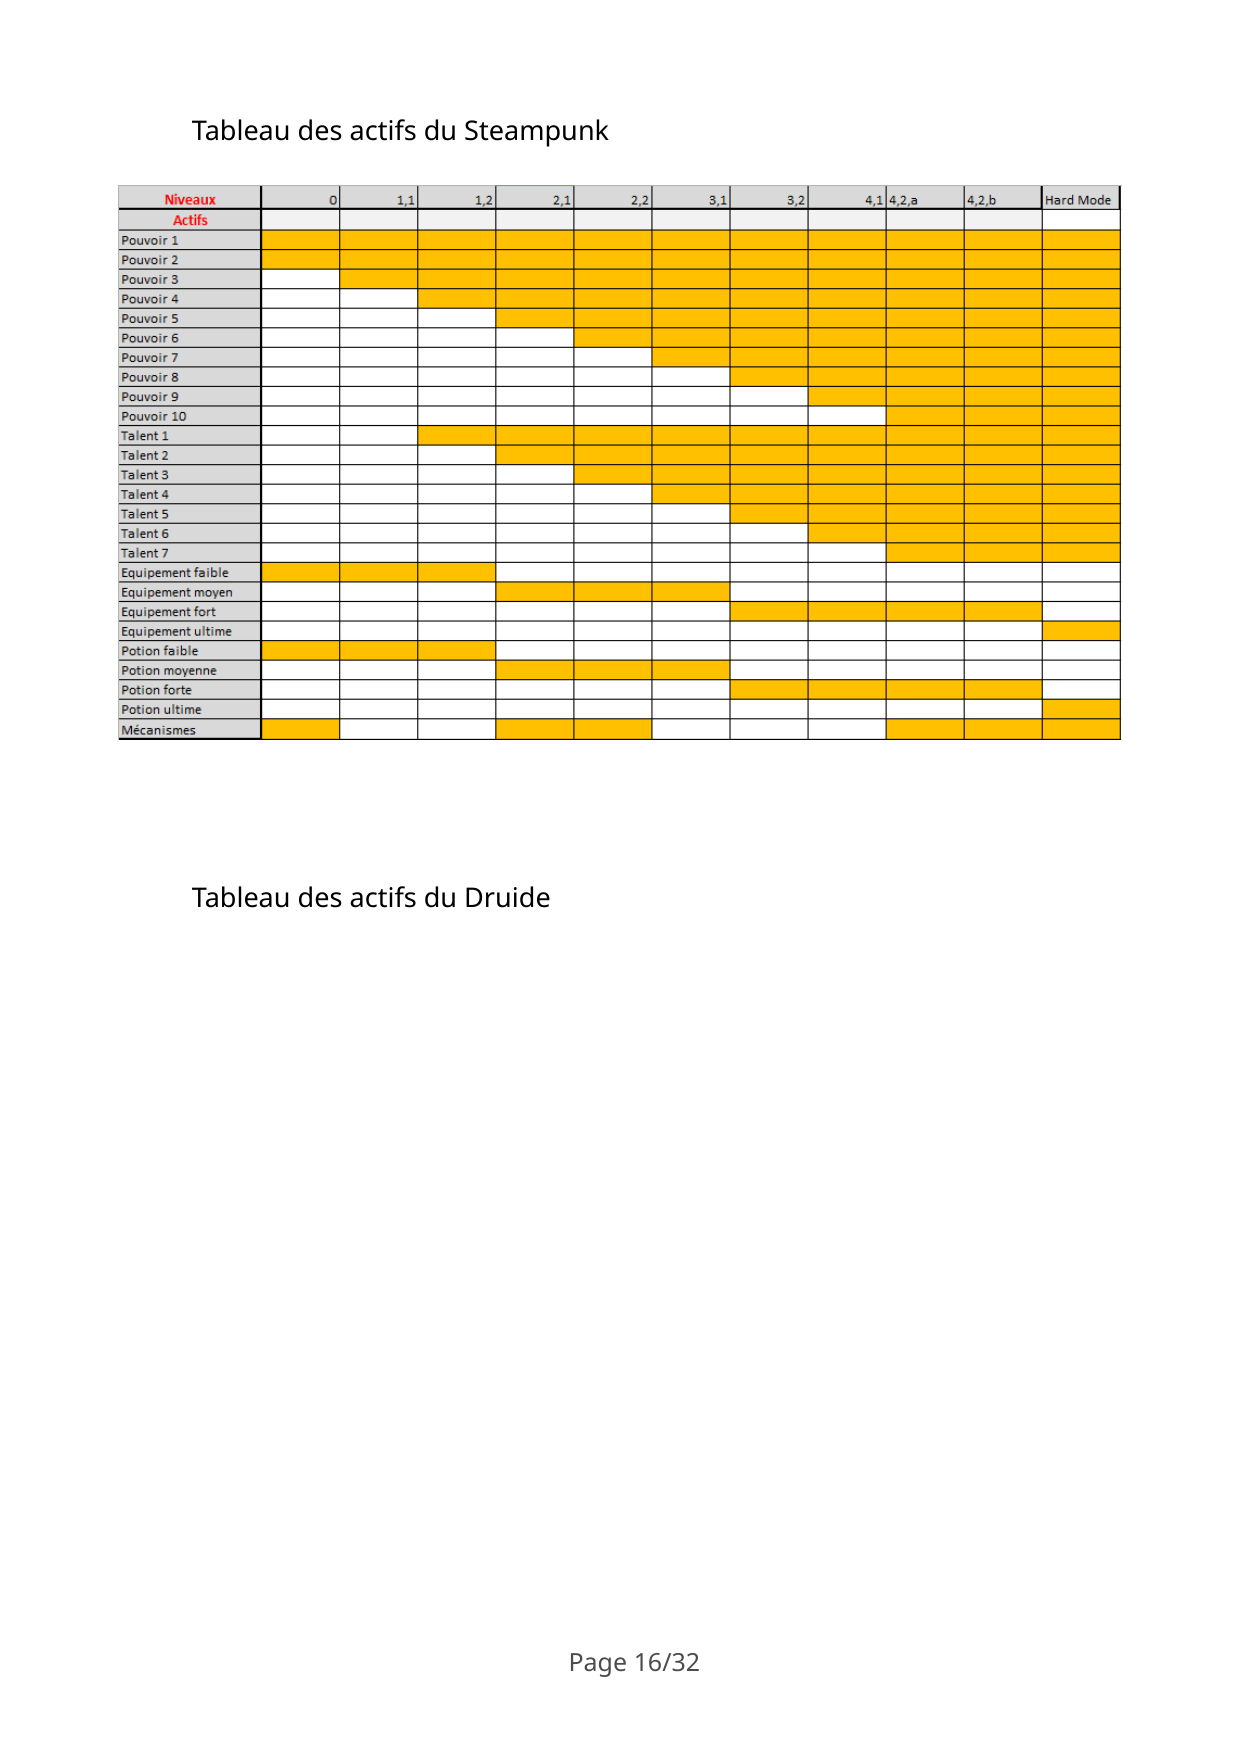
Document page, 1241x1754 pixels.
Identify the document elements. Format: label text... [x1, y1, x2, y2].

text Tableau des actifs du Steampunk [118, 112, 1122, 149]
text Tableau des actifs du Druide [118, 879, 1122, 916]
